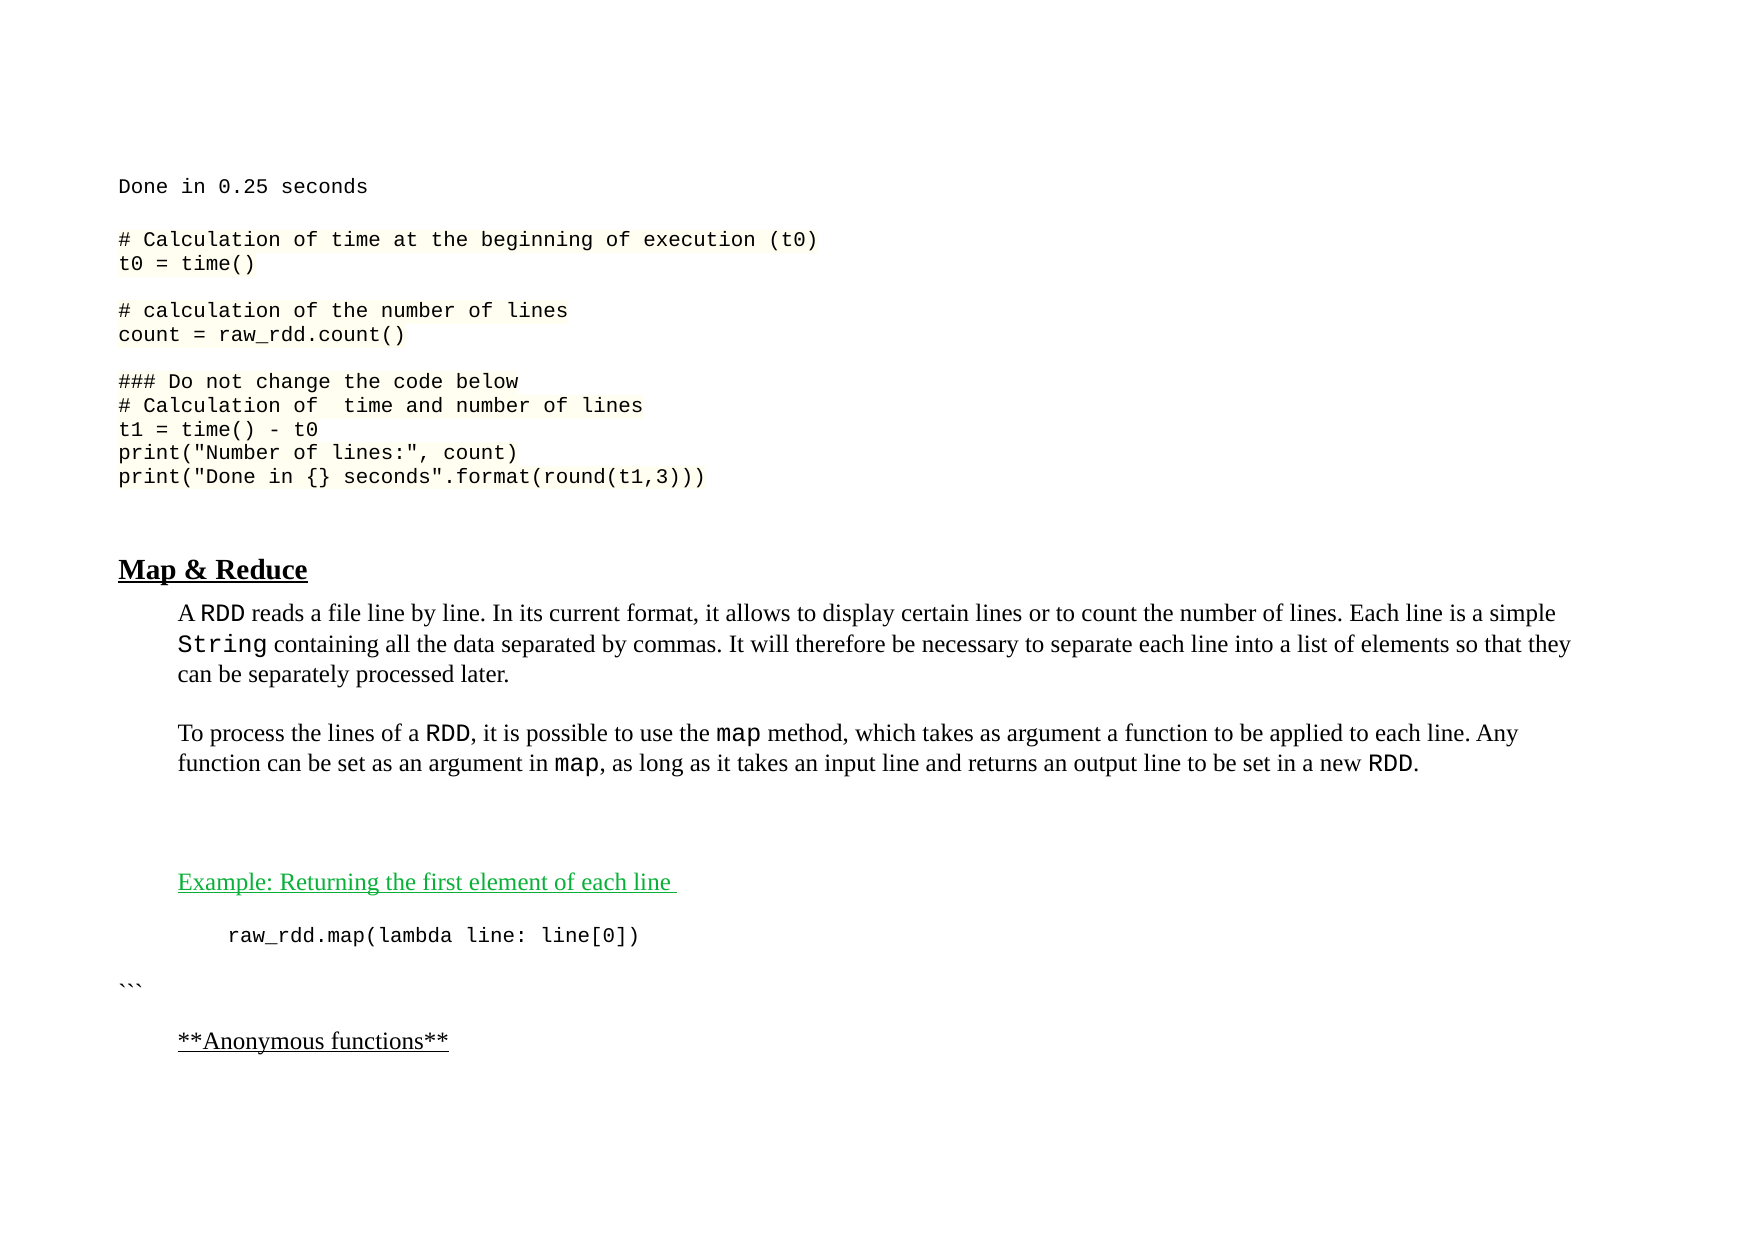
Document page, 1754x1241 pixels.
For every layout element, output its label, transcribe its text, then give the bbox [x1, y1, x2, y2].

text ​ [118, 348, 1636, 371]
text count = raw_rdd.count() [118, 324, 1636, 348]
text # Calculation of time and number of lines [118, 395, 1636, 419]
text raw_rdd.map(lambda line: line[0]) [177, 925, 1577, 949]
text t0 = time() [118, 253, 1636, 277]
text Example: Returning the first element of each line [177, 867, 1577, 896]
subtitle Map & Reduce [118, 552, 1636, 585]
text print("Done in {} seconds".format(round(t1,3))) [118, 466, 1636, 489]
text t1 = time() - t0 [118, 419, 1636, 442]
text # Calculation of time at the beginning of execution (t0) [118, 229, 1636, 253]
text ### Do not change the code below [118, 371, 1636, 395]
text ``` [118, 978, 1636, 1007]
text **Anonymous functions** [177, 1026, 1577, 1083]
text ​ [118, 277, 1636, 300]
text print("Number of lines:", count) [118, 442, 1636, 466]
text To process the lines of a RDD, it is possible to use the map method, which takes as argument a function to be applied to each line. Any function can be set as an argument in map, as long as it takes an input line and returns an output line to be set in a new RDD. [177, 718, 1577, 779]
text Done in 0.25 seconds [118, 176, 1636, 200]
text # calculation of the number of lines [118, 300, 1636, 324]
text A RDD reads a file line by line. In its current format, it allows to display certain lines or to count the number of lines. Each line is a simple String containing all the data separated by commas. It will therefore be necessary to separate each line into a list of elements so that they can be separately processed later. [177, 598, 1577, 688]
